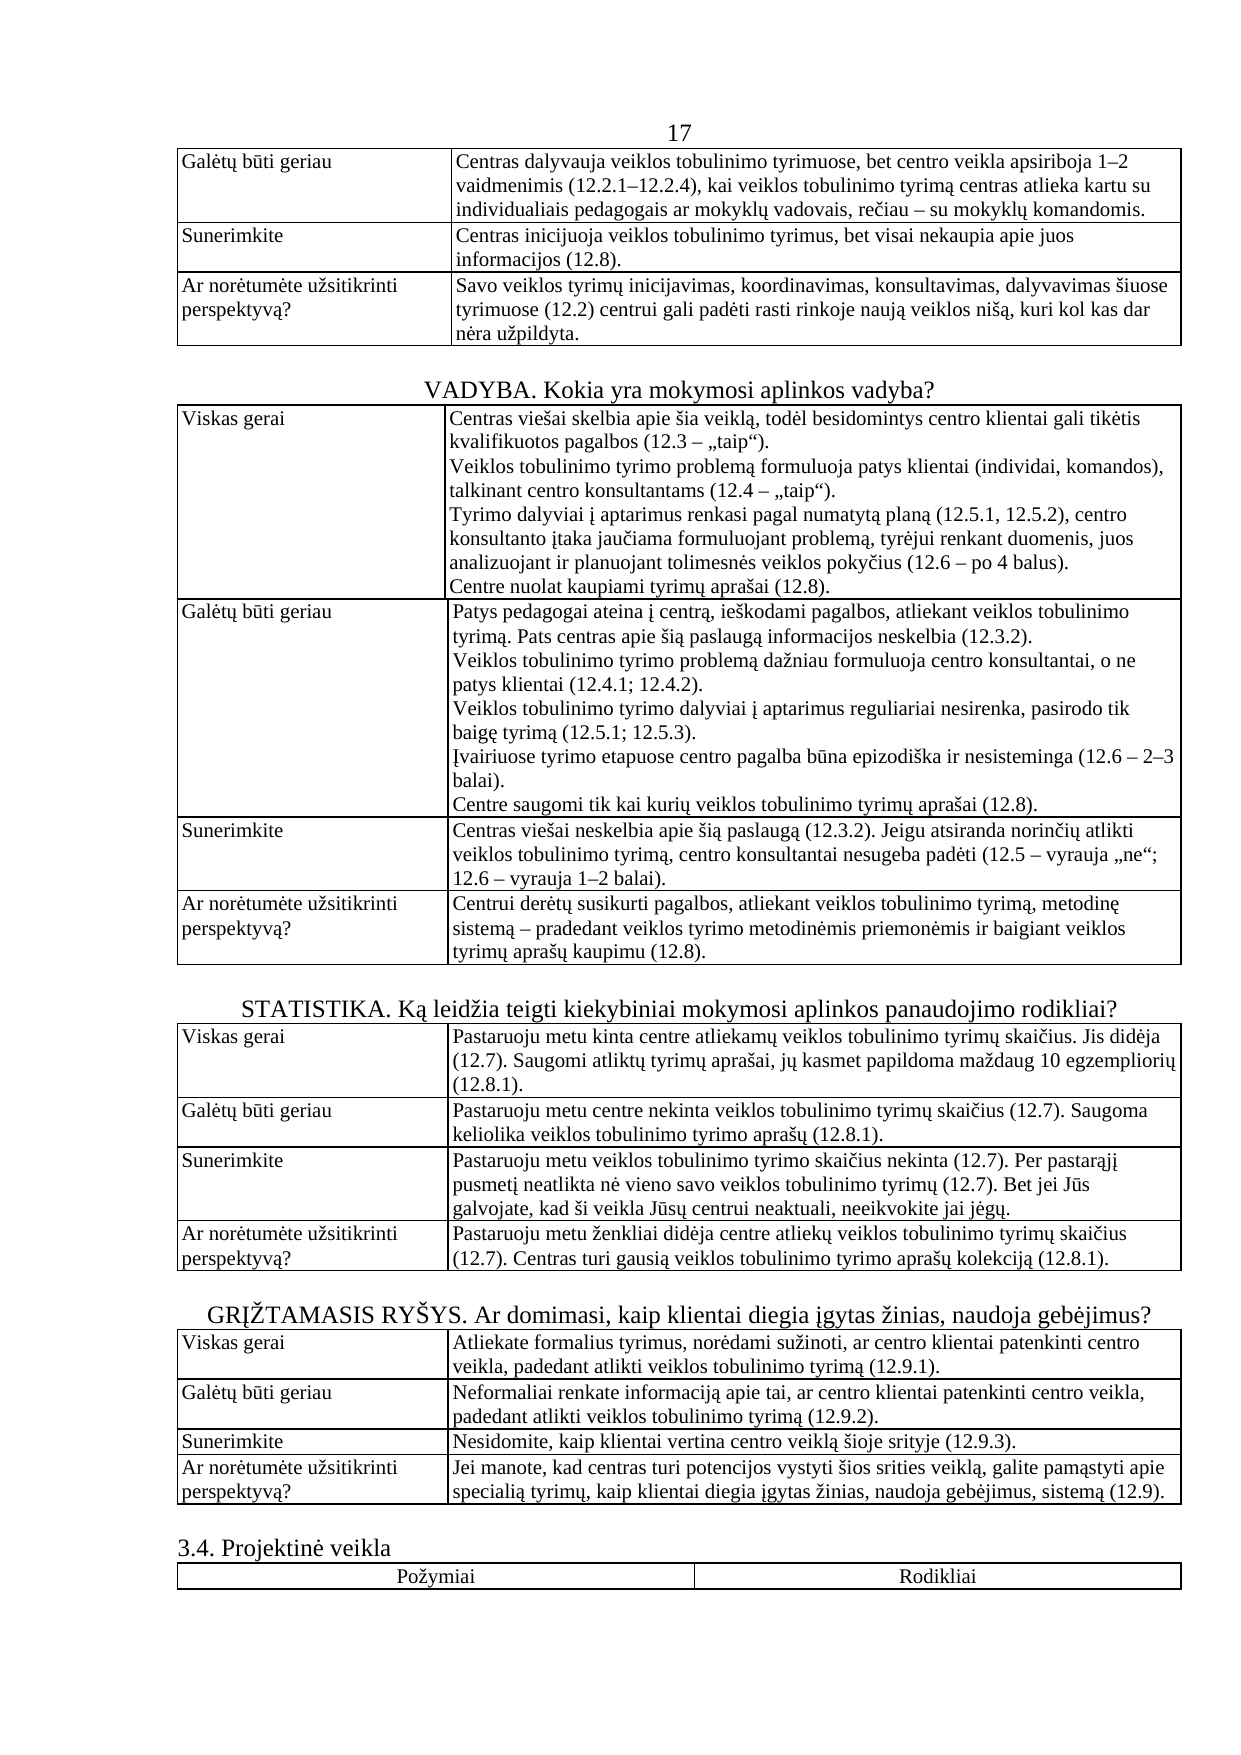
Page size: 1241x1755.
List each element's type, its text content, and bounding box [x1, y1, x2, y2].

table_cell Ar norėtumėte užsitikrinti perspektyvą? [178, 891, 447, 963]
table_header Viskas gerai [178, 406, 444, 598]
text STATISTIKA. Ką leidžia teigti kiekybiniai mokymosi aplinkos panaudojimo rodikliai? [177, 994, 1181, 1023]
table_cell Galėtų būti geriau [178, 600, 447, 816]
table_cell Galėtų būti geriau [178, 149, 451, 221]
table_cell Ar norėtumėte užsitikrinti perspektyvą? [178, 273, 451, 345]
table_header Viskas gerai [178, 1024, 447, 1096]
table_cell Galėtų būti geriau [178, 1380, 447, 1428]
table_header Viskas gerai [178, 1330, 447, 1378]
text VADYBA. Kokia yra mokymosi aplinkos vadyba? [177, 375, 1181, 404]
table_cell Sunerimkite [178, 818, 447, 890]
table_cell Sunerimkite [178, 1148, 447, 1220]
table_cell Galėtų būti geriau [178, 1098, 447, 1146]
table_cell Sunerimkite [178, 223, 451, 271]
text 3.4. Projektinė veikla [177, 1533, 1181, 1562]
text GRĮŽTAMASIS RYŠYS. Ar domimasi, kaip klientai diegia įgytas žinias, naudoja gebėjimus? [177, 1300, 1181, 1328]
